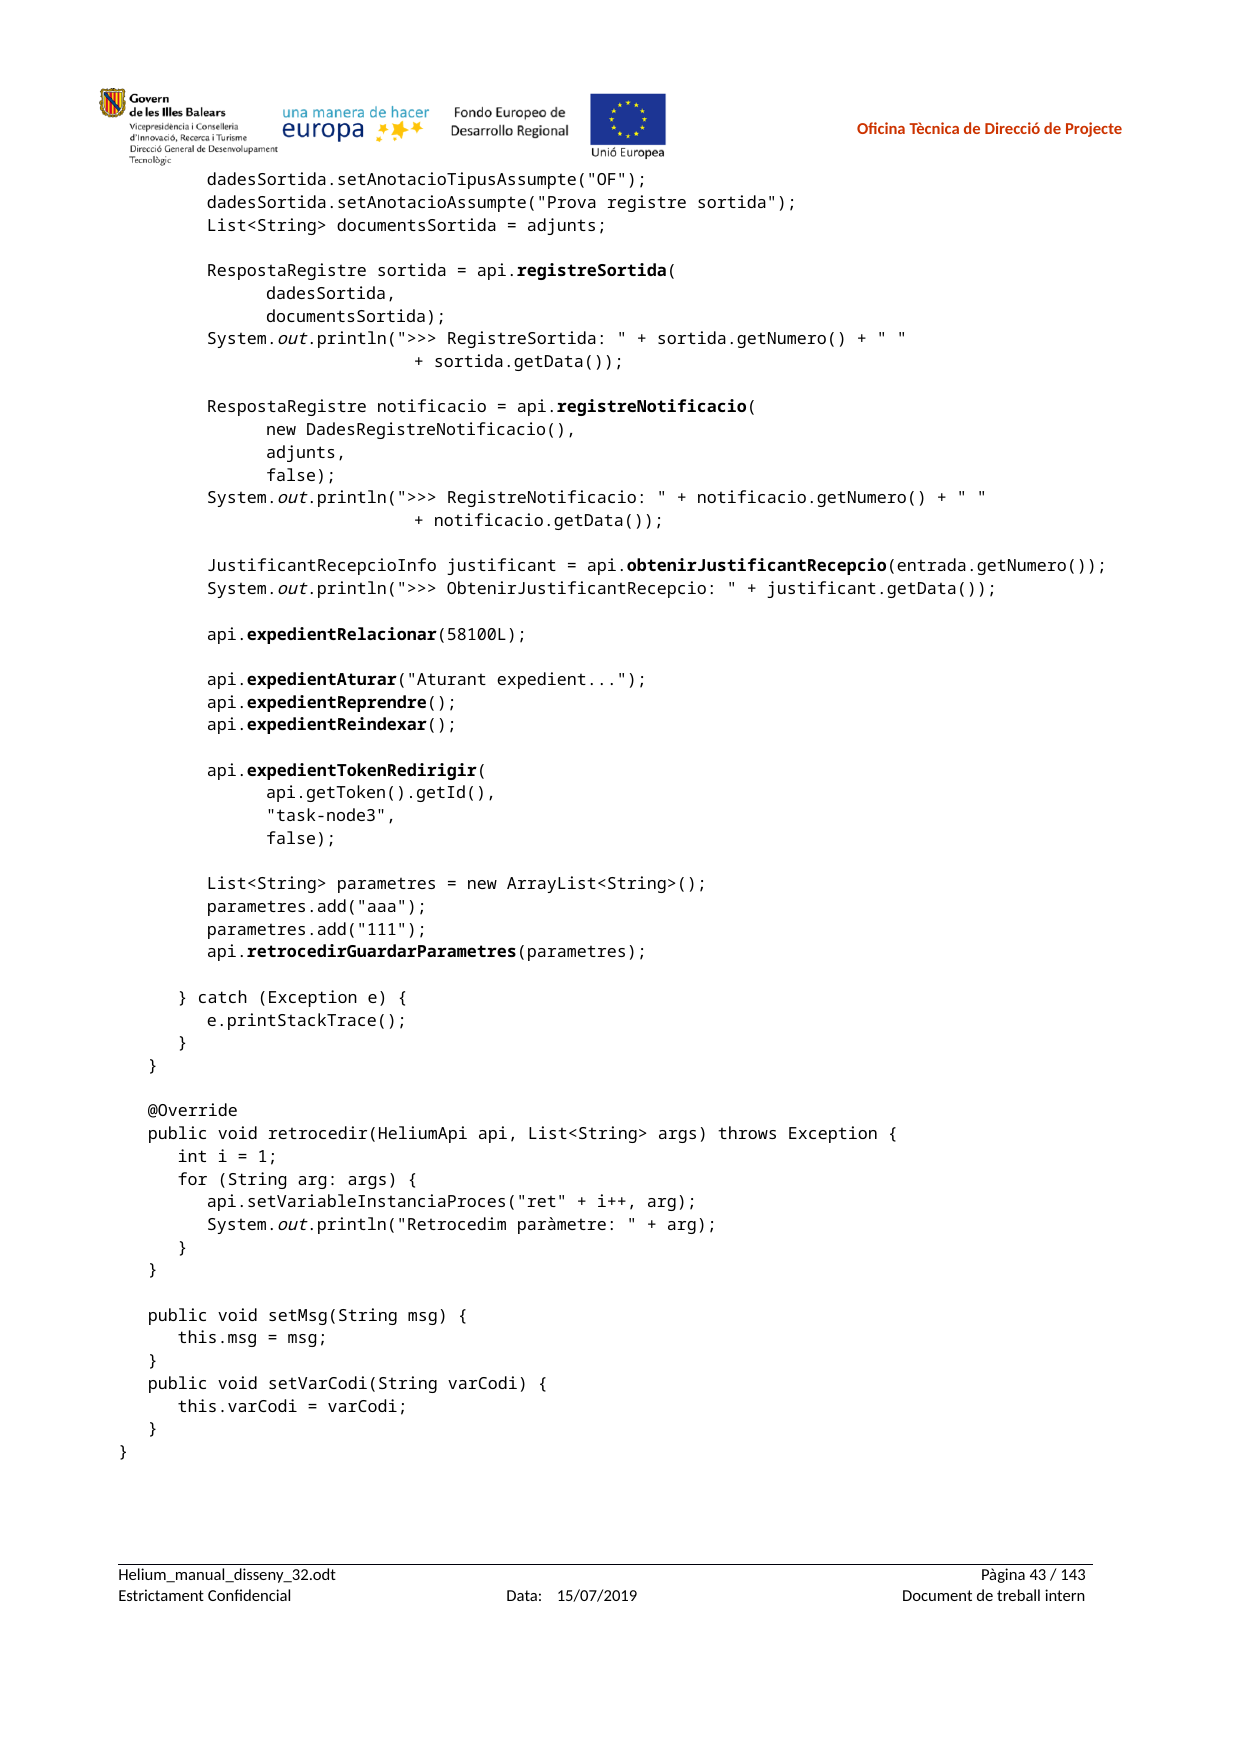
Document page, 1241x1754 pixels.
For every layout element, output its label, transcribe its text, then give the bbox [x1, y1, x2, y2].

text + notificacio.getData()); [118, 508, 1122, 531]
text documentsSortida); [118, 304, 1122, 327]
text this.varCodi = varCodi; [118, 1394, 1122, 1417]
text System.out.println(">>> ObtenirJustificantRecepcio: " + justificant.getData()); [118, 577, 1122, 599]
text List<String> documentsSortida = adjunts; [118, 213, 1122, 236]
text public void retrocedir(HeliumApi api, List<String> args) throws Exception { [118, 1122, 1122, 1144]
text api.expedientReindexar(); [118, 713, 1122, 736]
text } [118, 1235, 1122, 1258]
text for (String arg: args) { [118, 1167, 1122, 1190]
text dadesSortida.setAnotacioTipusAssumpte("OF"); [118, 168, 1122, 191]
text System.out.println("Retrocedim paràmetre: " + arg); [118, 1212, 1122, 1235]
text int i = 1; [118, 1144, 1122, 1167]
text dadesSortida, [118, 281, 1122, 304]
text } [118, 1053, 1122, 1076]
text System.out.println(">>> RegistreSortida: " + sortida.getNumero() + " " [118, 327, 1122, 349]
text } catch (Exception e) { [118, 985, 1122, 1008]
text @Override [118, 1099, 1122, 1122]
text public void setMsg(String msg) { [118, 1303, 1122, 1326]
text RespostaRegistre notificacio = api.registreNotificacio( [118, 395, 1122, 418]
text false); [118, 826, 1122, 849]
text List<String> parametres = new ArrayList<String>(); [118, 872, 1122, 894]
text api.expedientTokenRedirigir( [118, 758, 1122, 781]
text } [118, 1349, 1122, 1371]
text api.expedientAturar("Aturant expedient..."); [118, 667, 1122, 690]
text System.out.println(">>> RegistreNotificacio: " + notificacio.getNumero() + " " [118, 486, 1122, 508]
text + sortida.getData()); [118, 349, 1122, 372]
text false); [118, 463, 1122, 486]
text adjunts, [118, 440, 1122, 463]
text RespostaRegistre sortida = api.registreSortida( [118, 259, 1122, 281]
text new DadesRegistreNotificacio(), [118, 418, 1122, 440]
text } [118, 1417, 1122, 1439]
text api.setVariableInstanciaProces("ret" + i++, arg); [118, 1190, 1122, 1212]
text api.expedientRelacionar(58100L); [118, 622, 1122, 645]
picture [99, 87, 668, 166]
text this.msg = msg; [118, 1326, 1122, 1349]
text api.getToken().getId(), [118, 781, 1122, 804]
text parametres.add("111"); [118, 917, 1122, 940]
text api.retrocedirGuardarParametres(parametres); [118, 940, 1122, 963]
text } [118, 1031, 1122, 1053]
text parametres.add("aaa"); [118, 894, 1122, 917]
text JustificantRecepcioInfo justificant = api.obtenirJustificantRecepcio(entrada.getNumero()); [118, 554, 1122, 577]
text } [118, 1439, 1122, 1462]
text public void setVarCodi(String varCodi) { [118, 1371, 1122, 1394]
text "task-node3", [118, 804, 1122, 826]
text dadesSortida.setAnotacioAssumpte("Prova registre sortida"); [118, 191, 1122, 213]
text } [118, 1258, 1122, 1281]
text api.expedientReprendre(); [118, 690, 1122, 713]
text e.printStackTrace(); [118, 1008, 1122, 1031]
